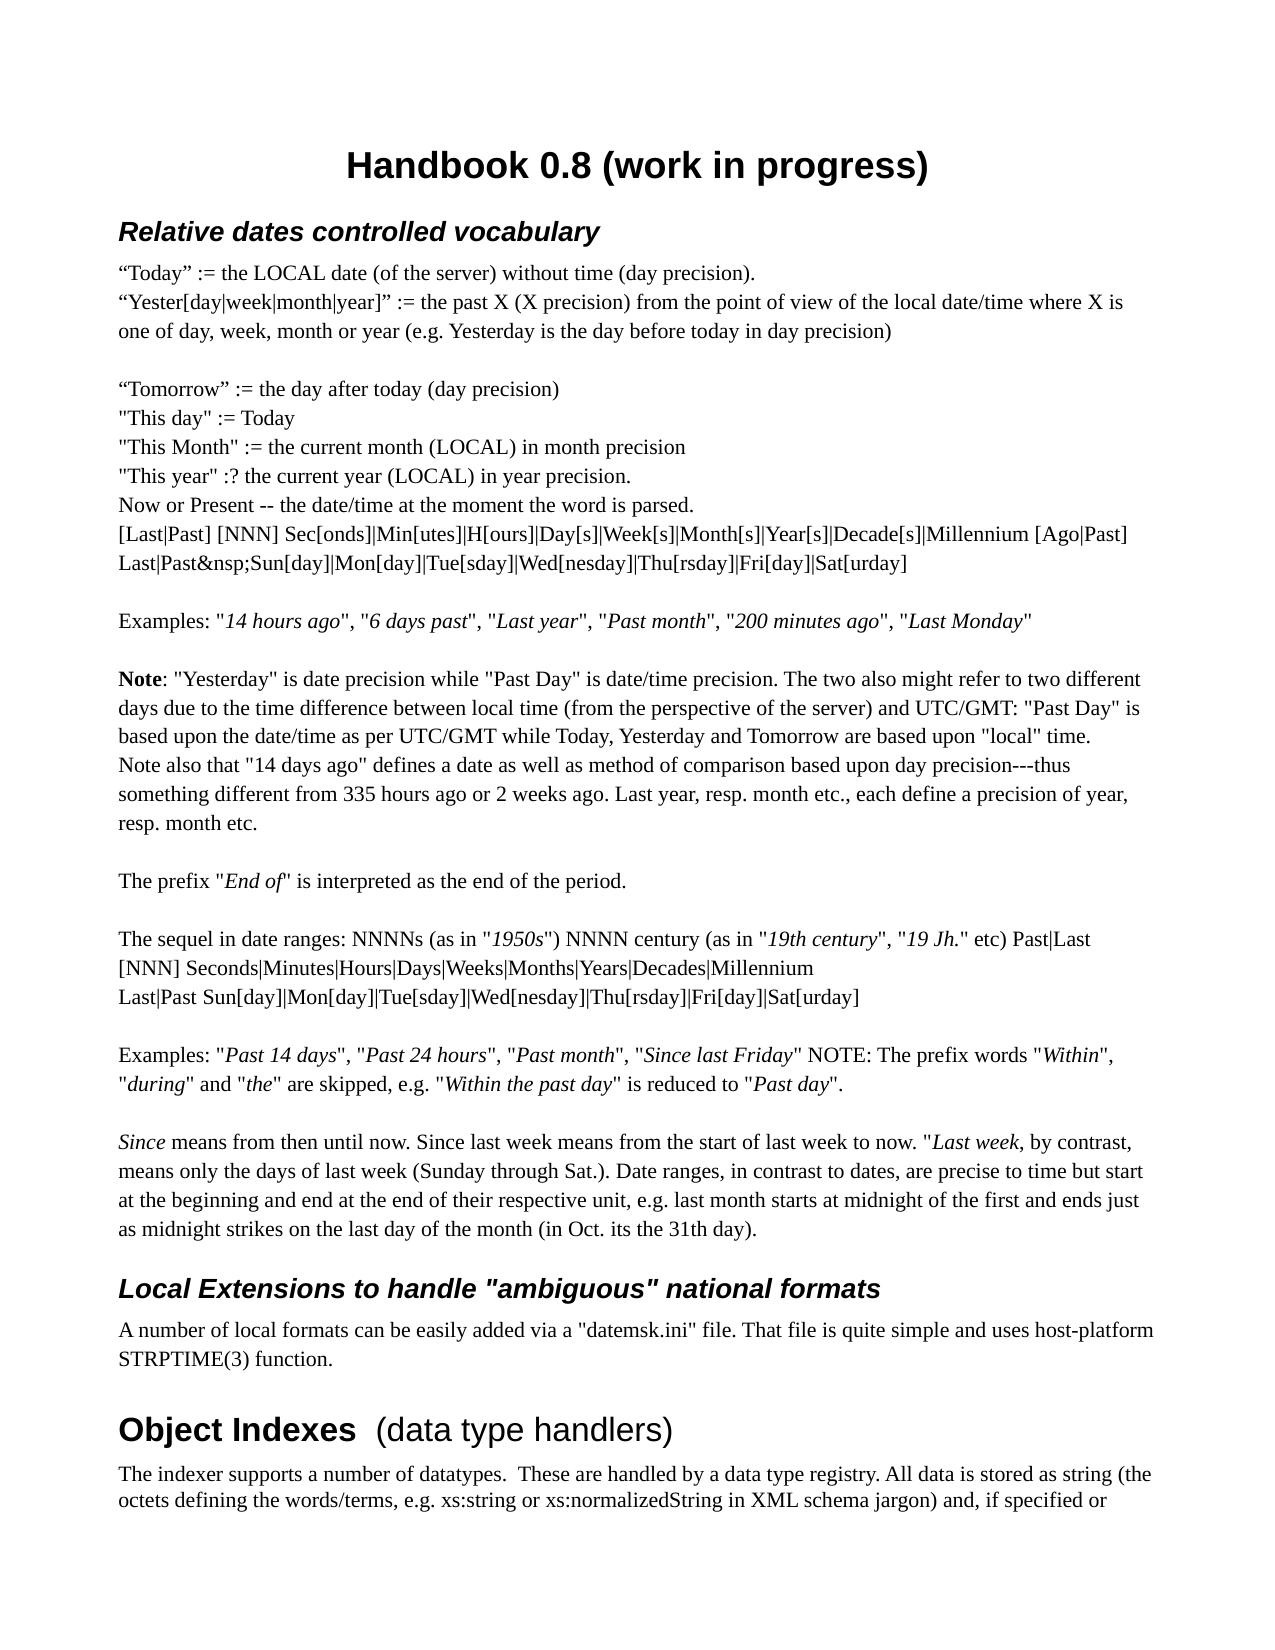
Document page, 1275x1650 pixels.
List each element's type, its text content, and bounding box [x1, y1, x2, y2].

text Since means from then until now. Since last week means from the start of last week to now. "Last week, by contrast, means only the days of last week (Sunday through Sat.). Date ranges, in contrast to dates, are precise to time but start at the beginning and end at the end of their respective unit, e.g. last month starts at midnight of the first and ends just as midnight strikes on the last day of the month (in Oct. its the 31th day). [118, 1129, 1157, 1241]
subtitle Local Extensions to handle "ambiguous" national formats [118, 1272, 1157, 1304]
subtitle Object Indexes (data type handlers) [118, 1410, 1157, 1449]
text Examples: "Past 14 days", "Past 24 hours", "Past month", "Since last Friday" NOTE: The prefix words "Within", "during" and "the" are skipped, e.g. "Within the past day" is reduced to "Past day". [118, 1042, 1157, 1125]
text Examples: "14 hours ago", "6 days past", "Last year", "Past month", "200 minutes ago", "Last Monday" [118, 608, 1157, 633]
text The sequel in date ranges: NNNNs (as in "1950s") NNNN century (as in "19th century", "19 Jh." etc) Past|Last [NNN] Seconds|Minutes|Hours|Days|Weeks|Months|Years|Decades|Millennium Last|Past Sun[day]|Mon[day]|Tue[sday]|Wed[nesday]|Thu[rsday]|Fri[day]|Sat[urday] [118, 926, 1157, 1038]
text The prefix "End of" is interpreted as the end of the period. [118, 868, 1157, 893]
subtitle Relative dates controlled vocabulary [118, 216, 1157, 248]
text A number of local formats can be easily added via a "datemsk.ini" file. That file is quite simple and uses host-platform STRPTIME(3) function. [118, 1317, 1157, 1371]
text Note: "Yesterday" is date precision while "Past Day" is date/time precision. The two also might refer to two different days due to the time difference between local time (from the perspective of the server) and UTC/GMT: "Past Day" is based upon the date/time as per UTC/GMT while Today, Yesterday and Tomorrow are based upon "local" time. Note also that "14 days ago" defines a date as well as method of comparison based upon day precision---thus something different from 335 hours ago or 2 weeks ago. Last year, resp. month etc., each define a precision of year, resp. month etc. [118, 666, 1157, 864]
text The indexer supports a number of datatypes. These are handled by a data type registry. All data is stored as string (the octets defining the words/terms, e.g. xs:string or xs:normalizedString in XML schema jargon) and, if specified or [118, 1461, 1157, 1512]
text “Today” := the LOCAL date (of the server) without time (day precision). “Yester[day|week|month|year]” := the past X (X precision) from the point of view of the local date/time where X is one of day, week, month or year (e.g. Yesterday is the day before today in day precision) “Tomorrow” := the day after today (day precision) "This day" := Today "This Month" := the current month (LOCAL) in month precision "This year" :? the current year (LOCAL) in year precision. Now or Present -- the date/time at the moment the word is parsed. [Last|Past] [NNN] Sec[onds]|Min[utes]|H[ours]|Day[s]|Week[s]|Month[s]|Year[s]|Decade[s]|Millennium [Ago|Past] Last|Past&nsp;Sun[day]|Mon[day]|Tue[sday]|Wed[nesday]|Thu[rsday]|Fri[day]|Sat[urday] [118, 260, 1157, 604]
